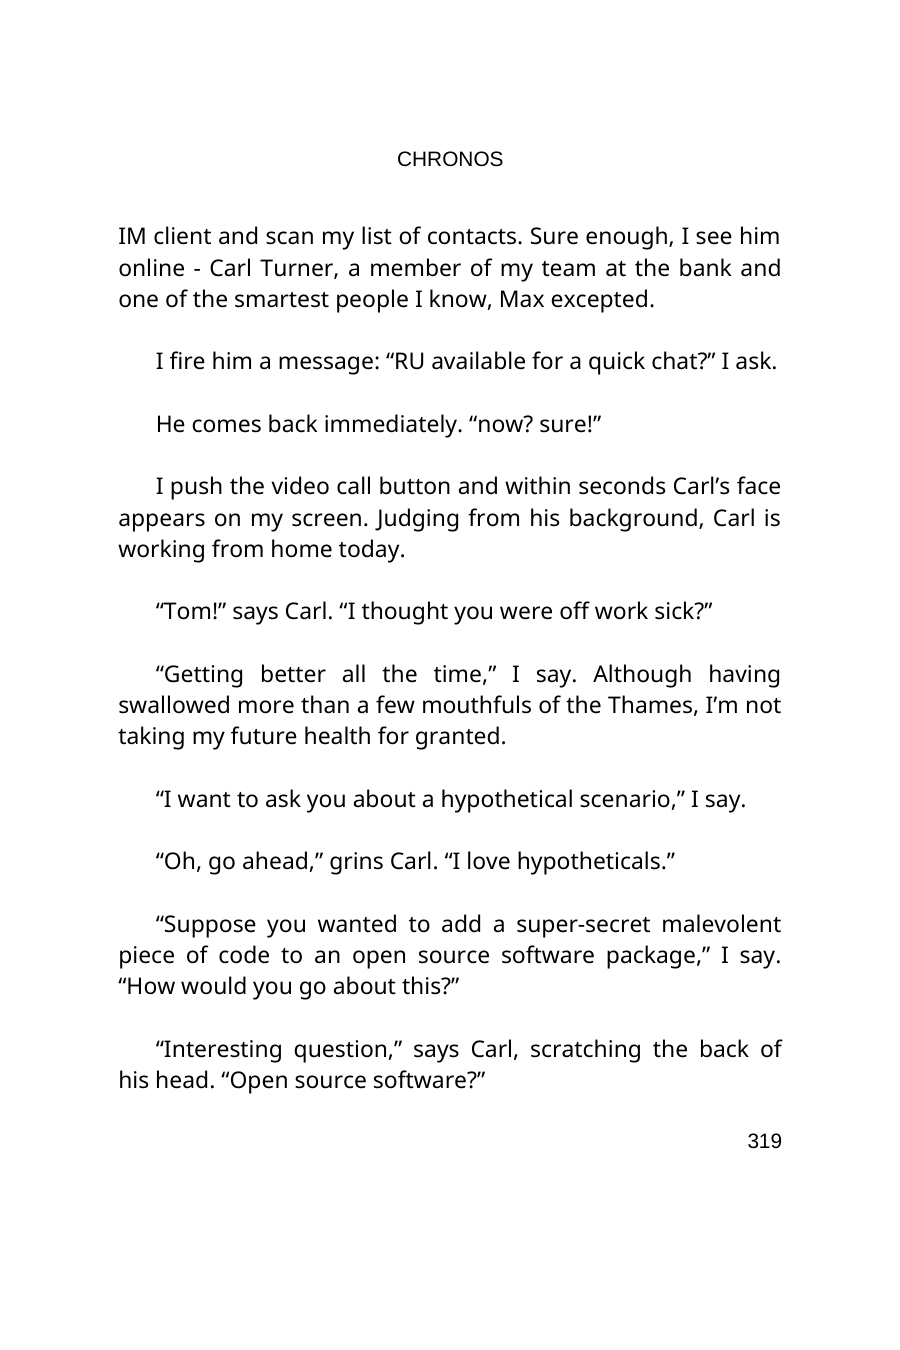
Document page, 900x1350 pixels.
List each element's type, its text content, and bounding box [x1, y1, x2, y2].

text I fire him a message: “RU available for a quick chat?” I ask. [118, 345, 782, 376]
text He comes back immediately. “now? sure!” [118, 408, 782, 439]
text I push the video call button and within seconds Carl’s face appears on my screen. Judging from his background, Carl is working from home today. [118, 470, 782, 564]
text “Getting better all the time,” I say. Although having swallowed more than a few mouthfuls of the Thames, I’m not taking my future health for granted. [118, 658, 782, 751]
text “Tom!” says Carl. “I thought you were off work sick?” [118, 595, 782, 626]
text “Interesting question,” says Carl, scratching the back of his head. “Open source software?” [118, 1033, 782, 1095]
text “Oh, go ahead,” grins Carl. “I love hypotheticals.” [118, 845, 782, 876]
text “Suppose you wanted to add a super-secret malevolent piece of code to an open source software package,” I say. “How would you go about this?” [118, 908, 782, 1001]
text “I want to ask you about a hypothetical scenario,” I say. [118, 783, 782, 814]
text IM client and scan my list of contacts. Sure enough, I see him online - Carl Turner, a member of my team at the bank and one of the smartest people I know, Max excepted. [118, 220, 782, 314]
